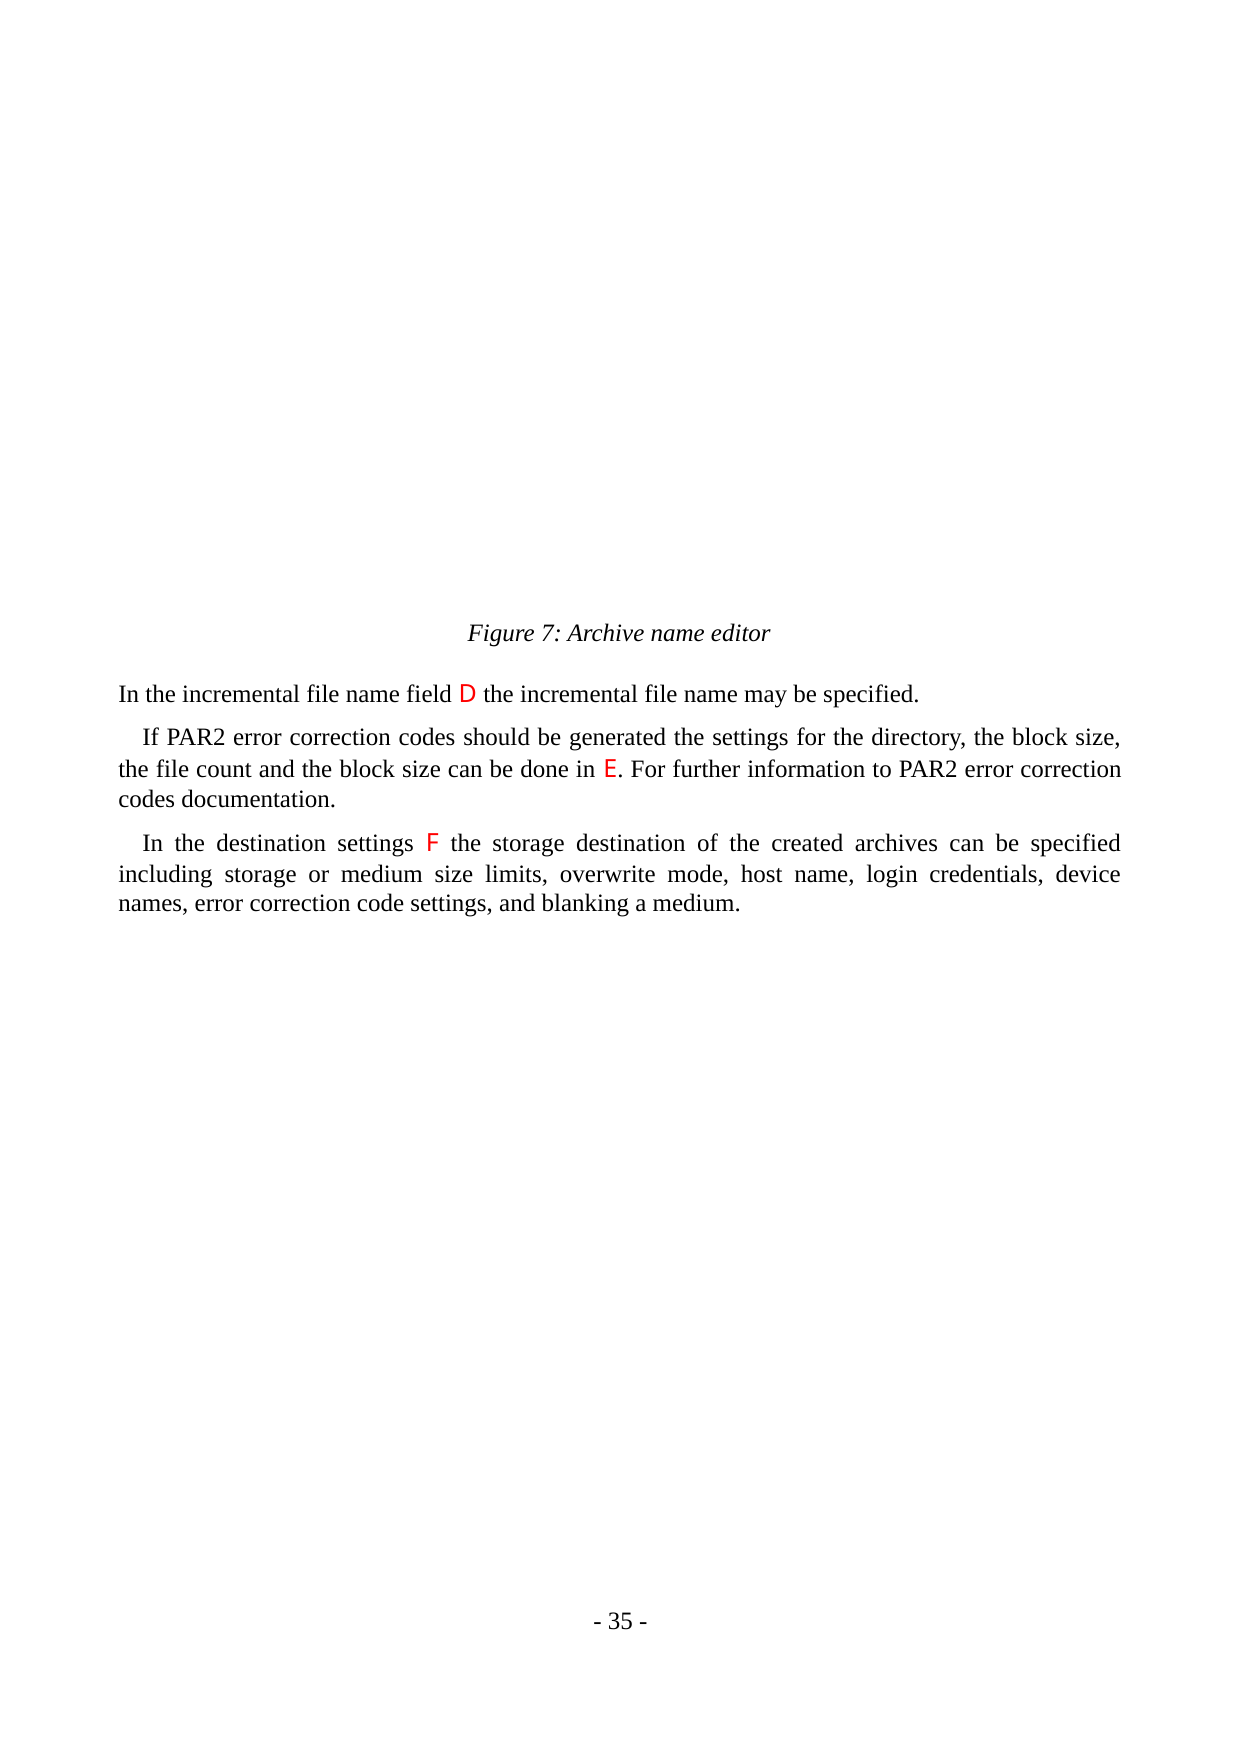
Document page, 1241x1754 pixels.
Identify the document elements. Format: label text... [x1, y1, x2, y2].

text In the incremental file name field D the incremental file name may be specified. [118, 118, 1122, 710]
text Figure 7: Archive name editor [289, 154, 951, 647]
text In the destination settings F the storage destination of the created archives can be specified including storage or medium size limits, overwrite mode, host name, login credentials, device names, error correction code settings, and blanking a medium. [118, 825, 1122, 917]
text If PAR2 error correction codes should be generated the settings for the directory, the block size, the file count and the block size can be done in E. For further information to PAR2 error correction codes documentation. [118, 722, 1122, 813]
